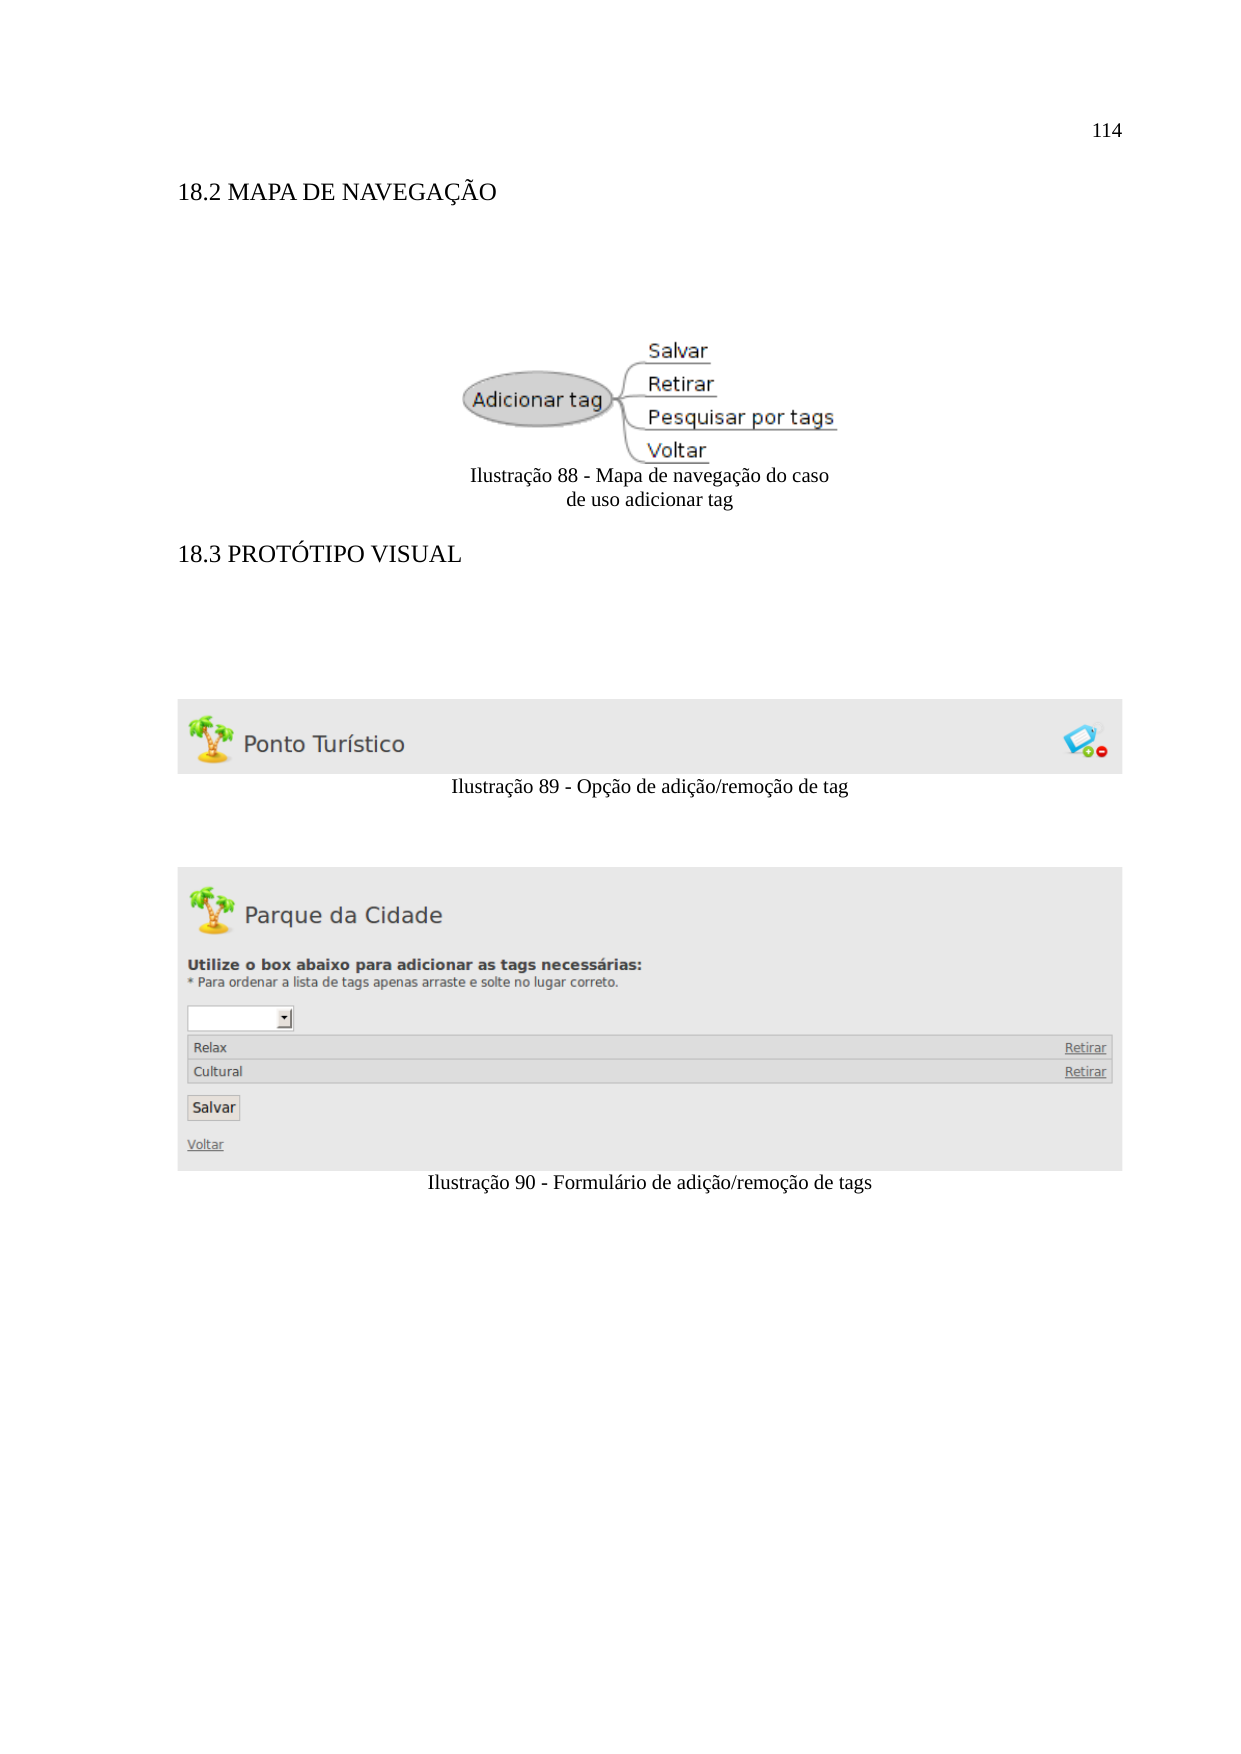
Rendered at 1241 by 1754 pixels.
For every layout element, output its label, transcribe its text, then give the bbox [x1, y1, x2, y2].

picture [462, 336, 838, 464]
subtitle Mapa de navegação [177, 177, 1122, 206]
picture [177, 699, 1123, 774]
picture [177, 867, 1123, 1171]
text Ilustração 90 - Formulário de adição/remoção de tags [177, 1171, 1122, 1194]
text Ilustração 88 - Mapa de navegação do caso de uso adicionar tag [462, 464, 837, 511]
subtitle Protótipo visual [177, 539, 1122, 568]
text Ilustração 89 - Opção de adição/remoção de tag [177, 774, 1122, 798]
